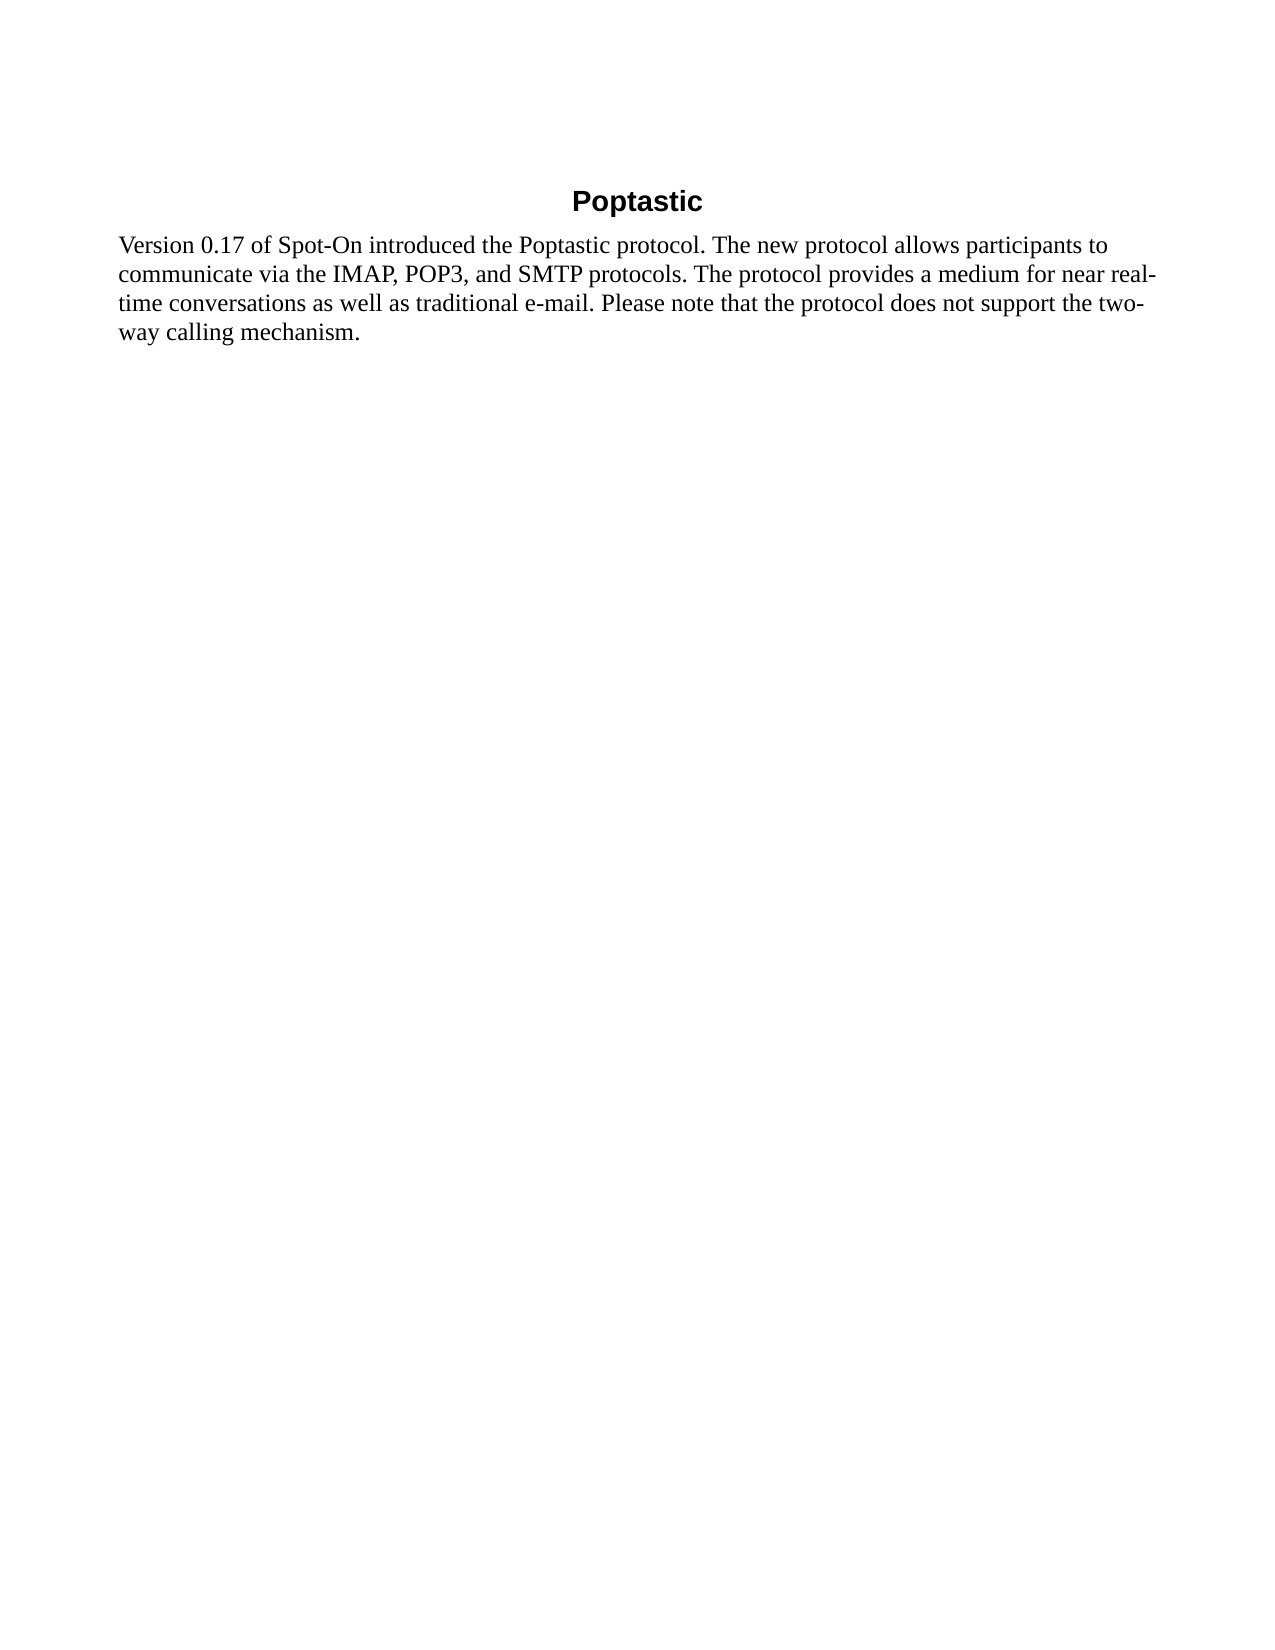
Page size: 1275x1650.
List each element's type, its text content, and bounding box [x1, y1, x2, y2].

subtitle Poptastic [118, 184, 1157, 218]
text Version 0.17 of Spot-On introduced the Poptastic protocol. The new protocol allows participants to communicate via the IMAP, POP3, and SMTP protocols. The protocol provides a medium for near real-time conversations as well as traditional e-mail. Please note that the protocol does not support the two-way calling mechanism. [118, 230, 1157, 345]
